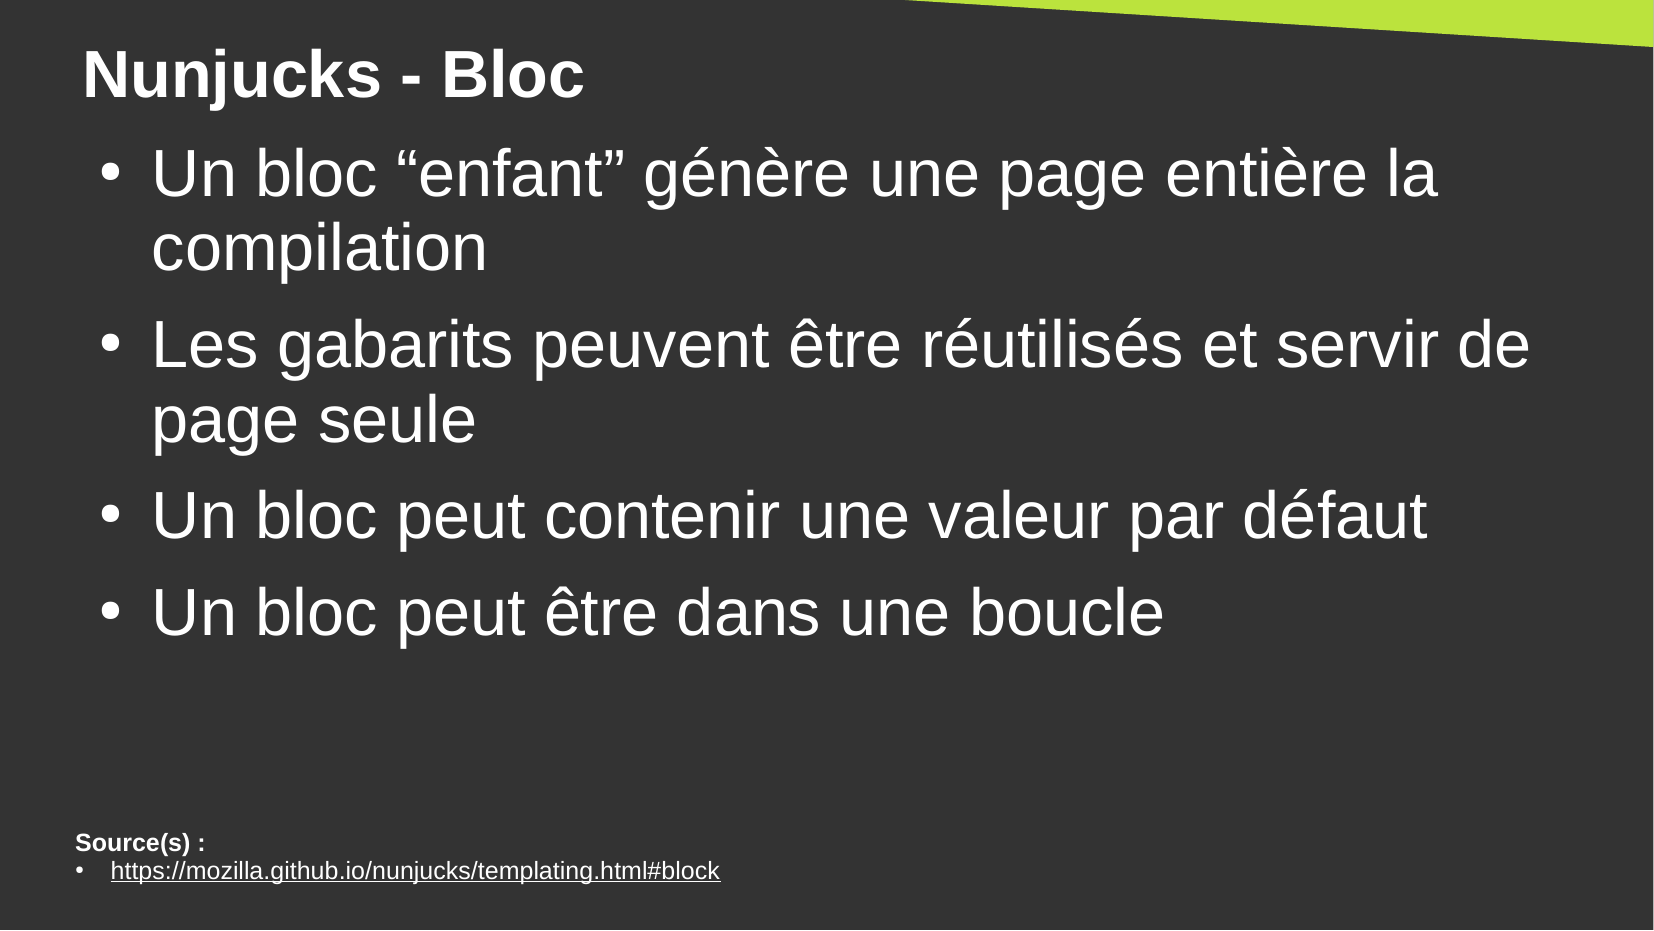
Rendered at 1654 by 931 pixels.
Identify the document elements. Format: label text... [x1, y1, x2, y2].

list Un bloc “enfant” génère une page entière la compilation Les gabarits peuvent être réutilisés et servir de page seule Un bloc peut contenir une valeur par défaut Un bloc peut être dans une boucle [80, 135, 1620, 739]
text_box Source(s) : https://mozilla.github.io/nunjucks/templating.html#block [60, 821, 1546, 931]
title Nunjucks - Bloc [82, 37, 1571, 112]
text_box [905, 0, 1654, 48]
